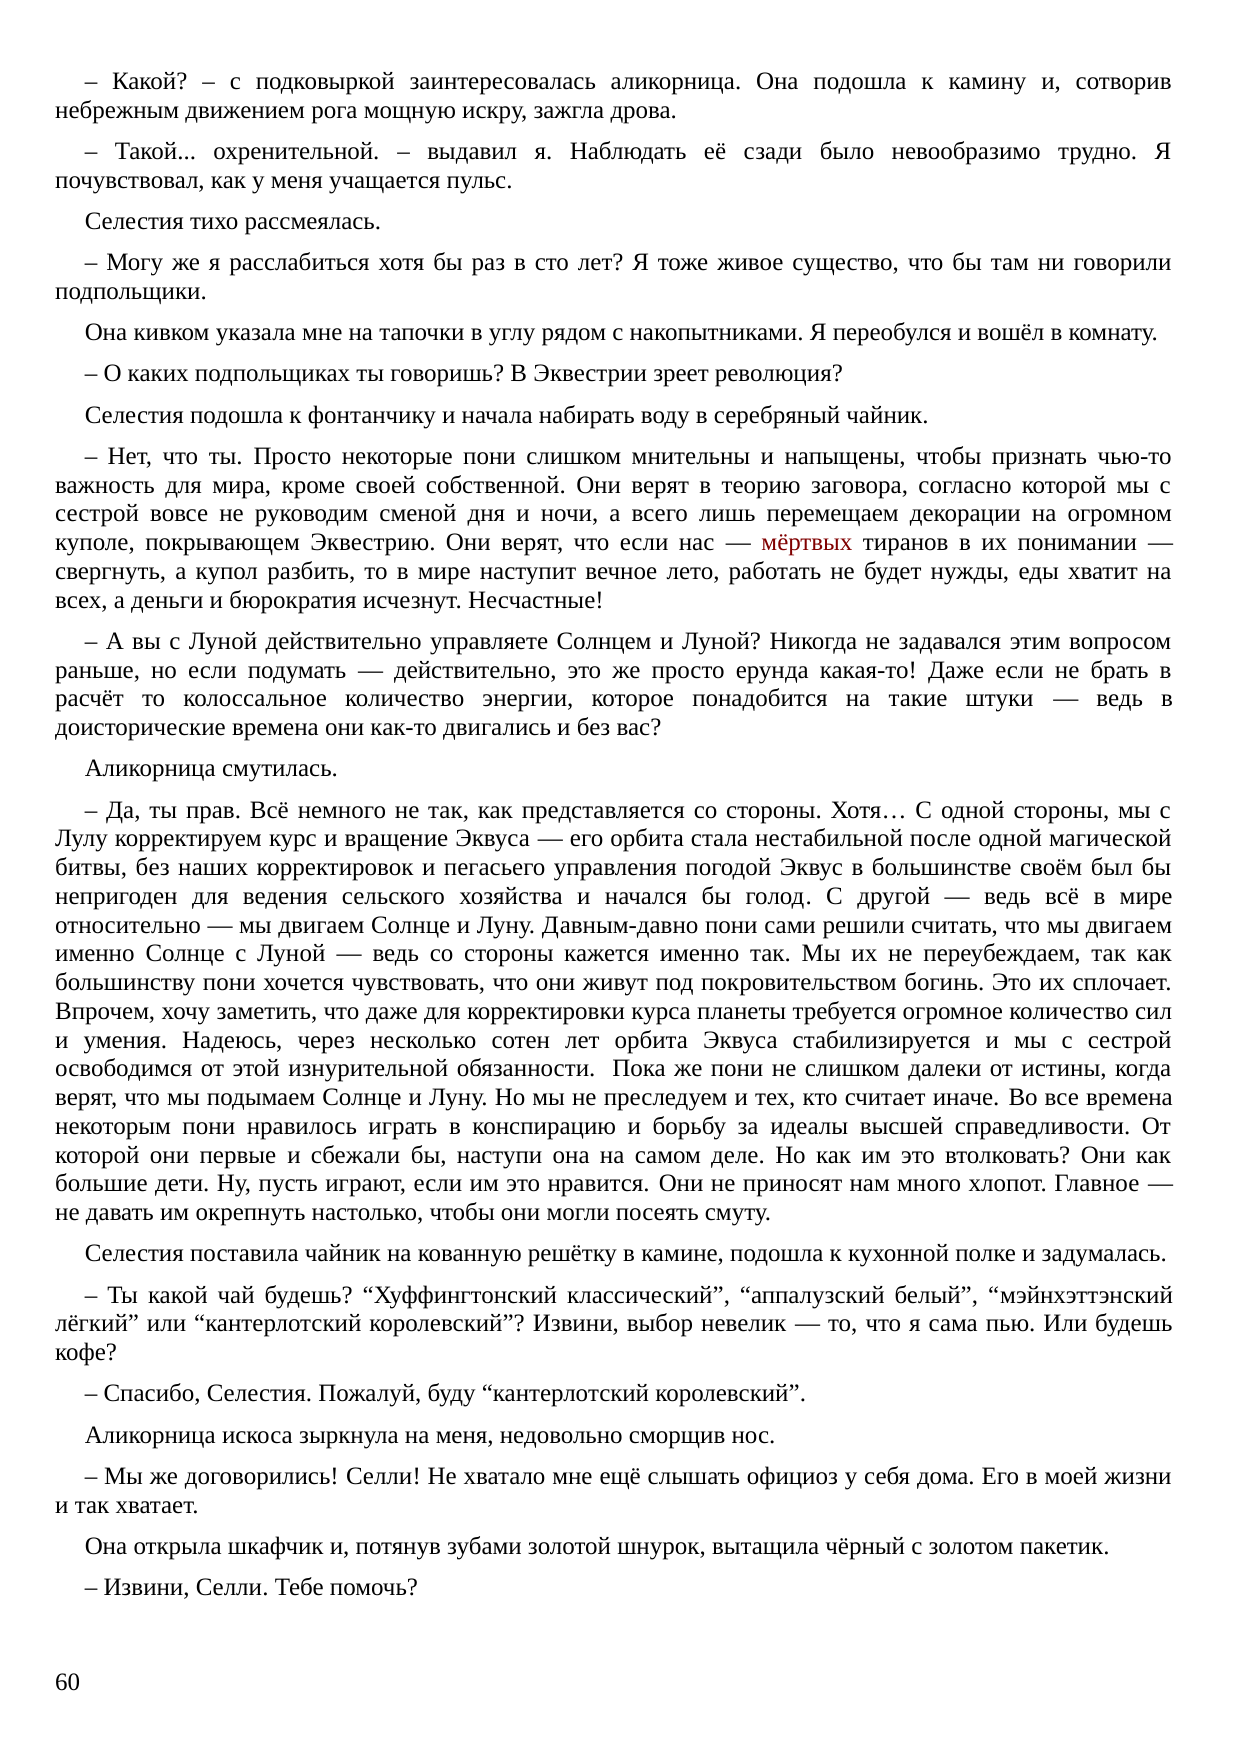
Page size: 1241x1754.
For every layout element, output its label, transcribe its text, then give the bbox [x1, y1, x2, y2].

text Она открыла шкафчик и, потянув зубами золотой шнурок, вытащила чёрный с золотом пакетик. [55, 1531, 1173, 1560]
text Аликорница искоса зыркнула на меня, недовольно сморщив нос. [55, 1420, 1173, 1448]
text Она кивком указала мне на тапочки в углу рядом с накопытниками. Я переобулся и вошёл в комнату. [55, 317, 1173, 346]
text – Такой... охренительной. – выдавил я. Наблюдать её сзади было невообразимо трудно. Я почувствовал, как у меня учащается пульс. [55, 136, 1173, 193]
text – Ты какой чай будешь? “Хуффингтонский классический”, “аппалузский белый”, “мэйнхэттэнский лёгкий” или “кантерлотский королевский”? Извини, выбор невелик — то, что я сама пью. Или будешь кофе? [55, 1280, 1173, 1366]
text – О каких подпольщиках ты говоришь? В Эквестрии зреет революция? [55, 358, 1173, 387]
text – Могу же я расслабиться хотя бы раз в сто лет? Я тоже живое существо, что бы там ни говорили подпольщики. [55, 247, 1173, 305]
text – Мы же договорились! Селли! Не хватало мне ещё слышать официоз у себя дома. Его в моей жизни и так хватает. [55, 1461, 1173, 1518]
text – Нет, что ты. Просто некоторые пони слишком мнительны и напыщены, чтобы признать чью-то важность для мира, кроме своей собственной. Они верят в теорию заговора, согласно которой мы с сестрой вовсе не руководим сменой дня и ночи, а всего лишь перемещаем декорации на огромном куполе, покрывающем Эквестрию. Они верят, что если нас — мёртвых тиранов в их понимании — свергнуть, а купол разбить, то в мире наступит вечное лето, работать не будет нужды, еды хватит на всех, а деньги и бюрократия исчезнут. Несчастные! [55, 441, 1173, 613]
text – Извини, Селли. Тебе помочь? [55, 1572, 1173, 1601]
text – Какой? – с подковыркой заинтересовалась аликорница. Она подошла к камину и, сотворив небрежным движением рога мощную искру, зажгла дрова. [55, 66, 1173, 123]
text Селестия подошла к фонтанчику и начала набирать воду в серебряный чайник. [55, 400, 1173, 428]
text Селестия поставила чайник на кованную решётку в камине, подошла к кухонной полке и задумалась. [55, 1238, 1173, 1267]
text – А вы с Луной действительно управляете Солнцем и Луной? Никогда не задавался этим вопросом раньше, но если подумать — действительно, это же просто ерунда какая-то! Даже если не брать в расчёт то колоссальное количество энергии, которое понадобится на такие штуки — ведь в доисторические времена они как-то двигались и без вас? [55, 626, 1173, 741]
text – Спасибо, Селестия. Пожалуй, буду “кантерлотский королевский”. [55, 1378, 1173, 1407]
text Селестия тихо рассмеялась. [55, 206, 1173, 235]
text Аликорница смутилась. [55, 753, 1173, 782]
text – Да, ты прав. Всё немного не так, как представляется со стороны. Хотя… С одной стороны, мы с Лулу корректируем курс и вращение Эквуса — его орбита стала нестабильной после одной магической битвы, без наших корректировок и пегасьего управления погодой Эквус в большинстве своём был бы непригоден для ведения сельского хозяйства и начался бы голод. С другой — ведь всё в мире относительно — мы двигаем Солнце и Луну. Давным-давно пони сами решили считать, что мы двигаем именно Солнце с Луной — ведь со стороны кажется именно так. Мы их не переубеждаем, так как большинству пони хочется чувствовать, что они живут под покровительством богинь. Это их сплочает. Впрочем, хочу заметить, что даже для корректировки курса планеты требуется огромное количество сил и умения. Надеюсь, через несколько сотен лет орбита Эквуса стабилизируется и мы с сестрой освободимся от этой изнурительной обязанности. Пока же пони не слишком далеки от истины, когда верят, что мы подымаем Солнце и Луну. Но мы не преследуем и тех, кто считает иначе. Во все времена некоторым пони нравилось играть в конспирацию и борьбу за идеалы высшей справедливости. От которой они первые и сбежали бы, наступи она на самом деле. Но как им это втолковать? Они как большие дети. Ну, пусть играют, если им это нравится. Они не приносят нам много хлопот. Главное — не давать им окрепнуть настолько, чтобы они могли посеять смуту. [55, 795, 1173, 1226]
